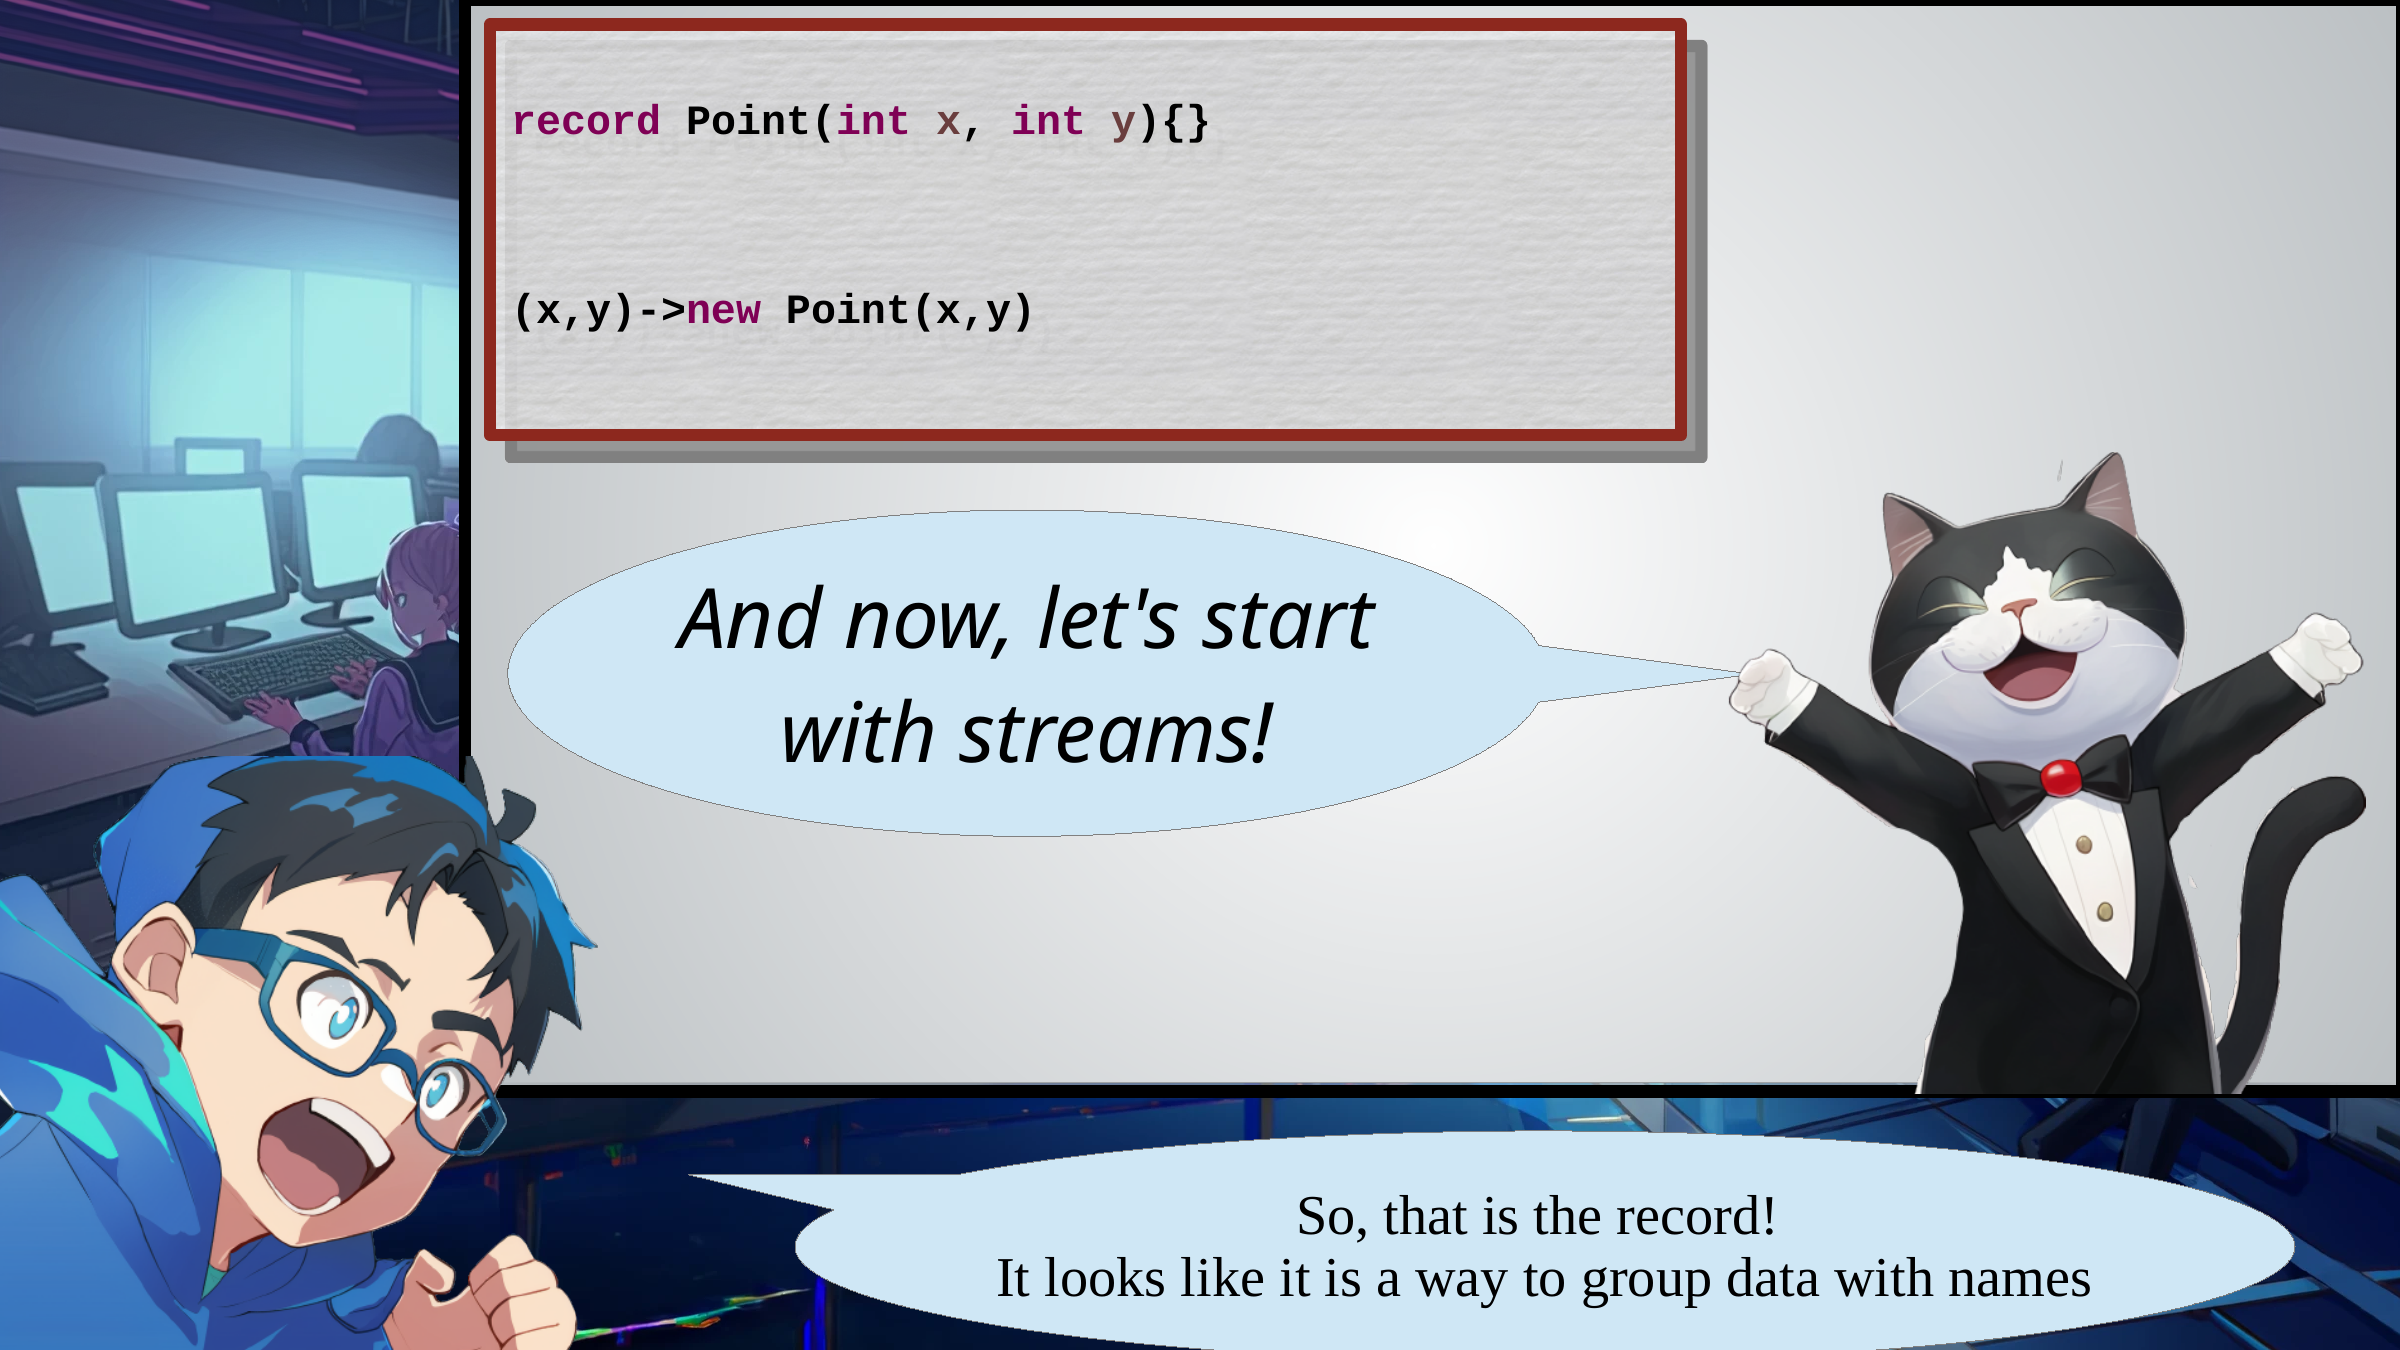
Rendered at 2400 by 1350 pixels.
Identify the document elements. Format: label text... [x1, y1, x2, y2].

text_box [464, 0, 2400, 1092]
text_box record Point(int x, int y){} (x,y)->new Point(x,y) [490, 24, 1681, 436]
text_box So, that is the record! It looks like it is a way to group data with names [688, 1130, 2296, 1350]
text_box And now, let's start with streams! [507, 510, 1724, 837]
text_box [603, 679, 1724, 1092]
picture [0, 0, 2400, 1350]
